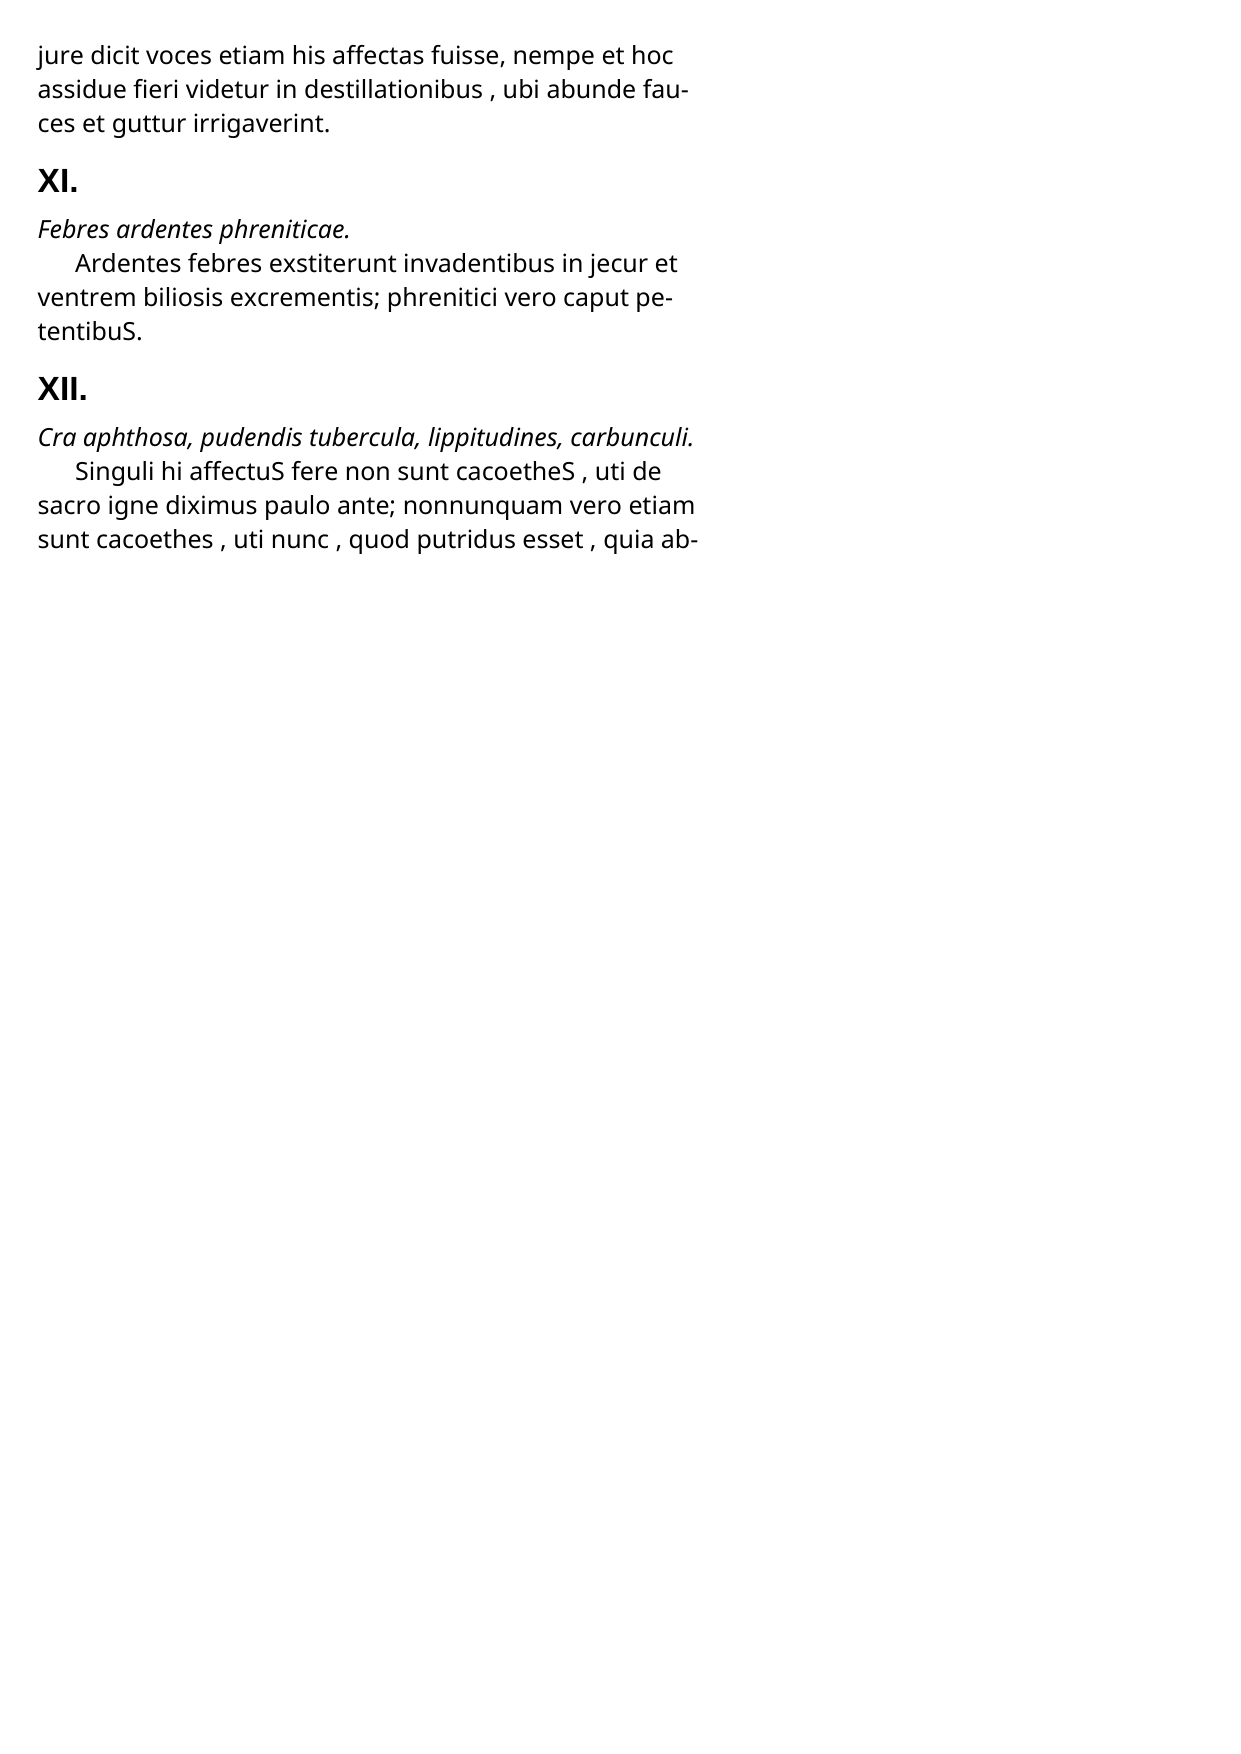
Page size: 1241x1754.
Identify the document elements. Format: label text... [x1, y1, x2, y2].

text jure dicit voces etiam his affectas fuisse, nempe et hoc assidue fieri videtur in destillationibus , ubi abunde fau- ces et guttur irrigaverint. [37, 37, 1203, 140]
text Singuli hi affectuS fere non sunt cacoetheS , uti de sacro igne diximus paulo ante; nonnunquam vero etiam sunt cacoethes , uti nunc , quod putridus esset , quia ab- [37, 454, 1203, 556]
text Ardentes febres exstiterunt invadentibus in jecur et ventrem biliosis excrementis; phrenitici vero caput pe- tentibuS. [37, 246, 1203, 348]
text Cra aphthosa, pudendis tubercula, lippitudines, carbunculi. [37, 420, 1203, 454]
subtitle XII. [37, 369, 1203, 407]
text Febres ardentes phreniticae. [37, 212, 1203, 246]
subtitle XI. [37, 161, 1203, 199]
